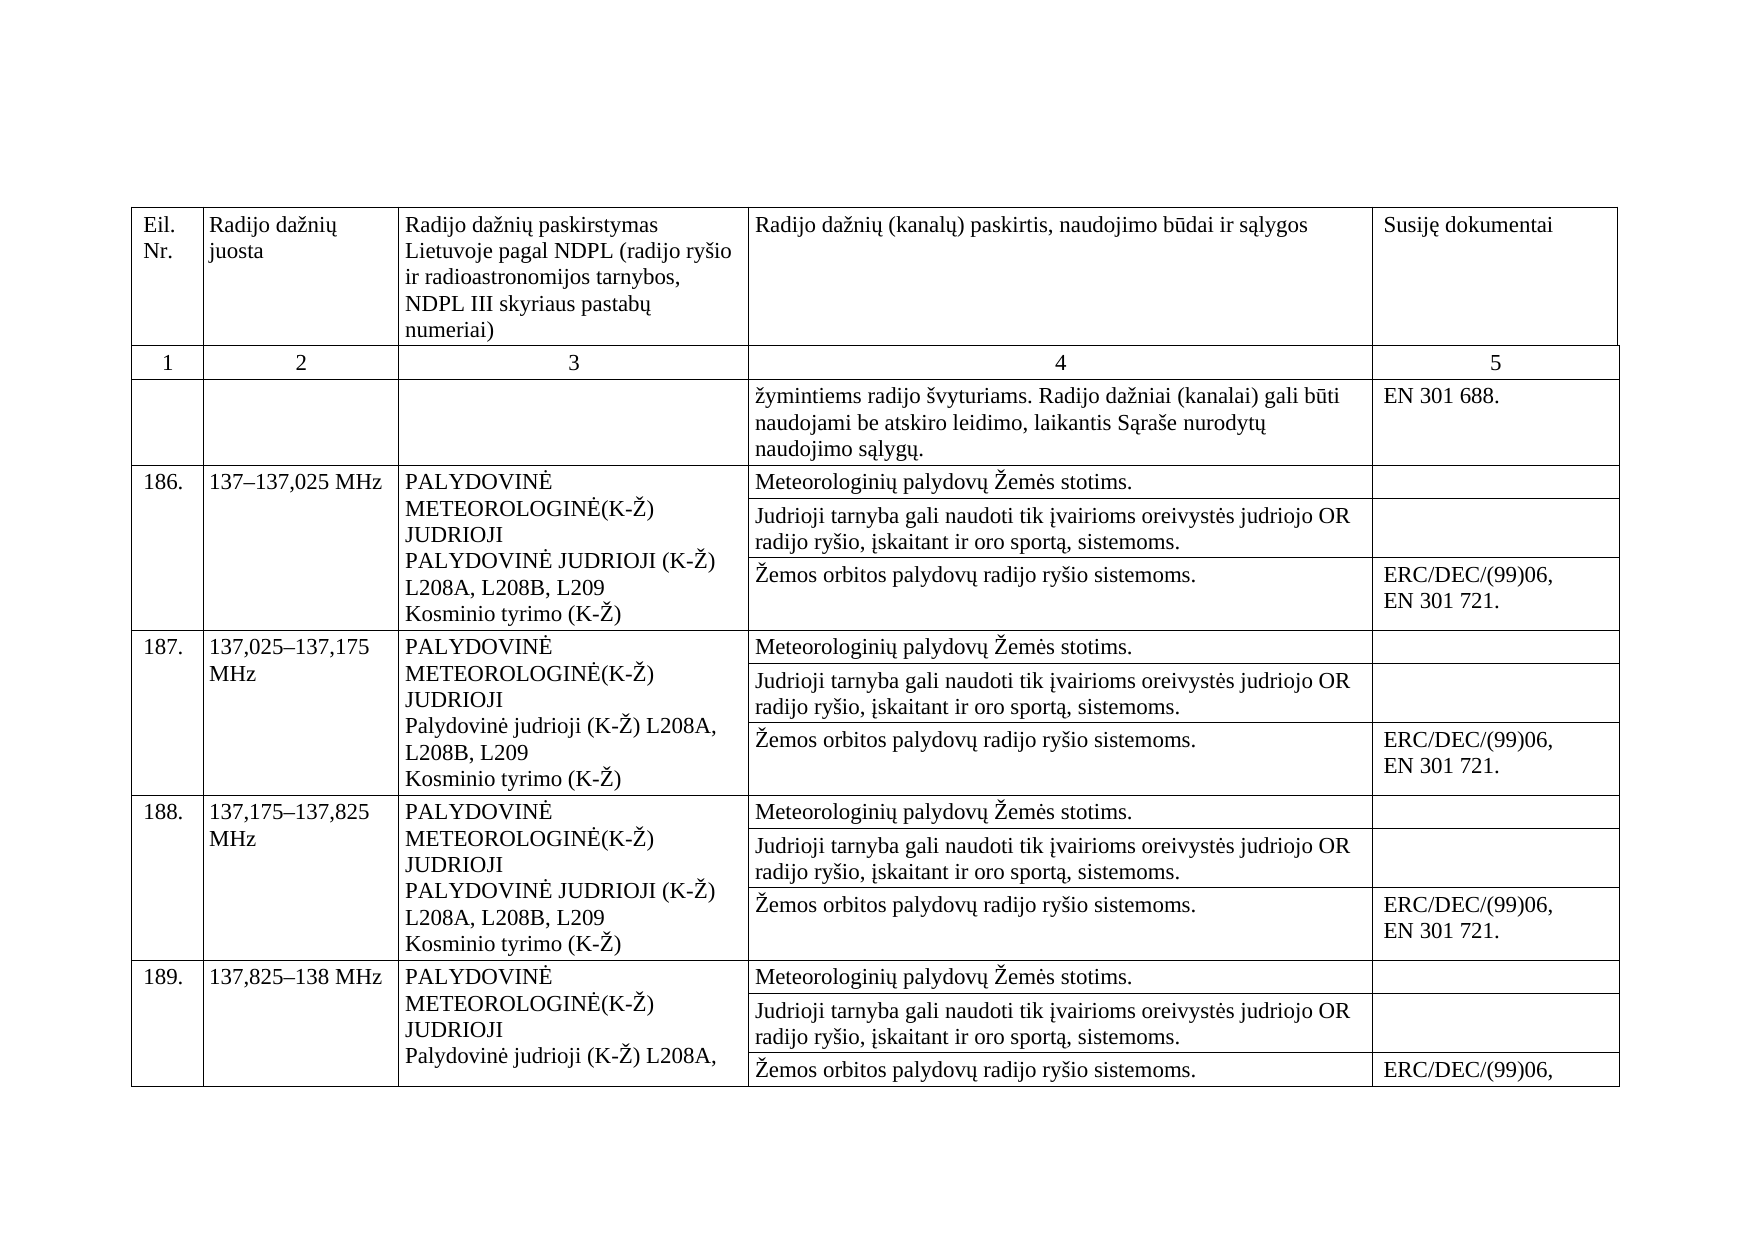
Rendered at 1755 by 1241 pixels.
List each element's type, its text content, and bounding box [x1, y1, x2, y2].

table_cell Judrioji tarnyba gali naudoti tik įvairioms oreivystės judriojo OR radijo ryšio, įskaitant ir oro sportą, sistemoms. [749, 829, 1372, 887]
table_header Radijo dažnių paskirstymas Lietuvoje pagal NDPL (radijo ryšio ir radioastronomijos tarnybos, NDPL III skyriaus pastabų numeriai) [399, 208, 748, 345]
table_cell Judrioji tarnyba gali naudoti tik įvairioms oreivystės judriojo OR radijo ryšio, įskaitant ir oro sportą, sistemoms. [749, 994, 1372, 1052]
table_cell PALYDOVINĖ METEOROLOGINĖ(K-Ž) JUDRIOJI Palydovinė judrioji (K-Ž) L208A, L208B, L209 Kosminio tyrimo (K-Ž) [399, 631, 748, 794]
table_cell žymintiems radijo švyturiams. Radijo dažniai (kanalai) gali būti naudojami be atskiro leidimo, laikantis Sąraše nurodytų naudojimo sąlygų. [749, 380, 1372, 464]
table_cell [399, 380, 748, 464]
table_cell ERC/DEC/(99)06, [1373, 1053, 1619, 1086]
table_cell [1373, 796, 1619, 828]
table_cell 3 [399, 346, 748, 378]
table_cell 4 [749, 346, 1372, 378]
table_cell [1373, 829, 1619, 887]
table_cell [132, 380, 203, 464]
table_header Radijo dažnių juosta [204, 208, 398, 345]
table_header Susiję dokumentai [1373, 208, 1617, 345]
table_cell EN 301 688. [1373, 380, 1619, 464]
table_cell 188. [132, 796, 203, 959]
table_cell Meteorologinių palydovų Žemės stotims. [749, 961, 1372, 993]
table_cell ERC/DEC/(99)06, EN 301 721. [1373, 723, 1619, 794]
table_cell Meteorologinių palydovų Žemės stotims. [749, 466, 1372, 498]
table_cell 137,825–138 MHz [204, 961, 398, 1086]
table_cell [1373, 994, 1619, 1052]
table_cell [1373, 664, 1619, 722]
table_cell 5 [1373, 346, 1619, 378]
table_cell Judrioji tarnyba gali naudoti tik įvairioms oreivystės judriojo OR radijo ryšio, įskaitant ir oro sportą, sistemoms. [749, 664, 1372, 722]
table_cell Meteorologinių palydovų Žemės stotims. [749, 796, 1372, 828]
table_cell 137–137,025 MHz [204, 466, 398, 629]
table_cell 1 [132, 346, 203, 378]
table_cell [1373, 466, 1619, 498]
table_cell 137,025–137,175 MHz [204, 631, 398, 794]
table_cell PALYDOVINĖ METEOROLOGINĖ(K-Ž) JUDRIOJI PALYDOVINĖ JUDRIOJI (K-Ž) L208A, L208B, L209 Kosminio tyrimo (K-Ž) [399, 466, 748, 629]
table_cell PALYDOVINĖ METEOROLOGINĖ(K-Ž) JUDRIOJI PALYDOVINĖ JUDRIOJI (K-Ž) L208A, L208B, L209 Kosminio tyrimo (K-Ž) [399, 796, 748, 959]
table_header Eil. Nr. [132, 208, 203, 345]
table_cell 187. [132, 631, 203, 794]
table_cell PALYDOVINĖ METEOROLOGINĖ(K-Ž) JUDRIOJI Palydovinė judrioji (K-Ž) L208A, [399, 961, 748, 1086]
table_cell ERC/DEC/(99)06, EN 301 721. [1373, 558, 1619, 629]
table_cell [204, 380, 398, 464]
table_cell Judrioji tarnyba gali naudoti tik įvairioms oreivystės judriojo OR radijo ryšio, įskaitant ir oro sportą, sistemoms. [749, 499, 1372, 557]
table_cell [1373, 961, 1619, 993]
table_cell [1373, 499, 1619, 557]
table_cell 189. [132, 961, 203, 1086]
table_cell Žemos orbitos palydovų radijo ryšio sistemoms. [749, 558, 1372, 629]
table_cell ERC/DEC/(99)06, EN 301 721. [1373, 888, 1619, 959]
table_cell Žemos orbitos palydovų radijo ryšio sistemoms. [749, 723, 1372, 794]
table_header Radijo dažnių (kanalų) paskirtis, naudojimo būdai ir sąlygos [749, 208, 1372, 345]
table_cell Žemos orbitos palydovų radijo ryšio sistemoms. [749, 1053, 1372, 1086]
table_cell Žemos orbitos palydovų radijo ryšio sistemoms. [749, 888, 1372, 959]
table_cell 137,175–137,825 MHz [204, 796, 398, 959]
table_cell Meteorologinių palydovų Žemės stotims. [749, 631, 1372, 663]
table_cell 186. [132, 466, 203, 629]
table_cell 2 [204, 346, 398, 378]
table_cell [1373, 631, 1619, 663]
